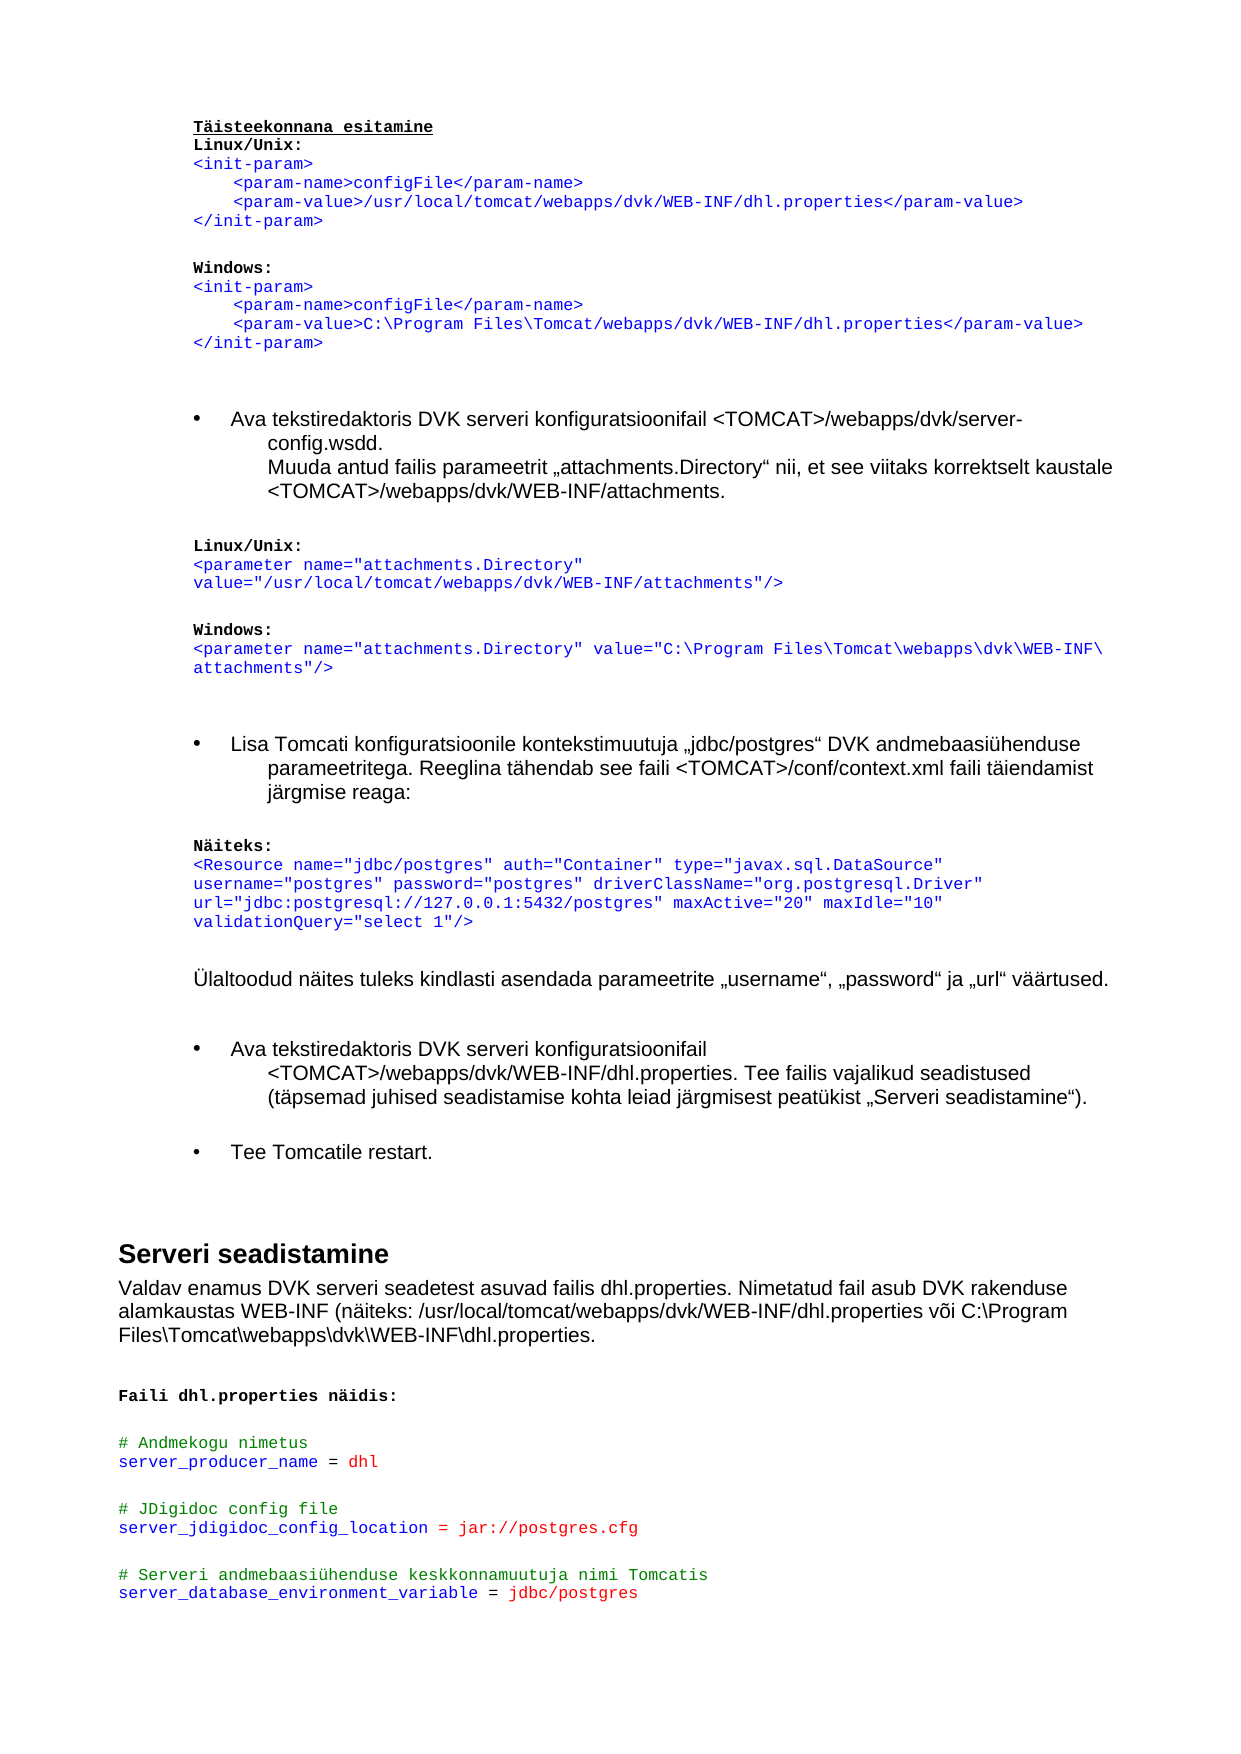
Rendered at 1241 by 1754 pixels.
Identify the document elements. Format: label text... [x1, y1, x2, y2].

text Näiteks: <Resource name="jdbc/postgres" auth="Container" type="javax.sql.DataSource" username="postgres" password="postgres" driverClassName="org.postgresql.Driver" url="jdbc:postgresql://127.0.0.1:5432/postgres" maxActive="20" maxIdle="10" validationQuery="select 1"/> [193, 838, 1122, 932]
text Faili dhl.properties näidis: [118, 1388, 1122, 1435]
text Serveri seadistamine [118, 1238, 1122, 1269]
text Windows: <parameter name="attachments.Directory" value="C:\Program Files\Tomcat\webapps\dvk\WEB-INF\attachments"/> [193, 622, 1122, 678]
text # Andmekogu nimetus [118, 1435, 1122, 1453]
list Tee Tomcatile restart. [193, 1140, 1122, 1164]
text # Serveri andmebaasiühenduse keskkonnamuutuja nimi Tomcatis [118, 1566, 1122, 1585]
text Täisteekonnana esitamine [193, 118, 1122, 137]
text Linux/Unix: <init-param> <param-name>configFile</param-name> <param-value>/usr/local/tomcat/webapps/dvk/WEB-INF/dhl.properties</param-value> </init-param> [193, 137, 1122, 231]
text Linux/Unix: <parameter name="attachments.Directory" value="/usr/local/tomcat/webapps/dvk/WEB-INF/attachments"/> [193, 537, 1122, 594]
list Lisa Tomcati konfiguratsioonile kontekstimuutuja „jdbc/postgres“ DVK andmebaasiühenduse parameetritega. Reeglina tähendab see faili <TOMCAT>/conf/context.xml faili täiendamist järgmise reaga: [193, 731, 1122, 804]
list Ava tekstiredaktoris DVK serveri konfiguratsioonifail <TOMCAT>/webapps/dvk/WEB-INF/dhl.properties. Tee failis vajalikud seadistused (täpsemad juhised seadistamise kohta leiad järgmisest peatükist „Serveri seadistamine“). [193, 1036, 1122, 1109]
text server_jdigidoc_config_location = jar://postgres.cfg [118, 1519, 1122, 1538]
text Valdav enamus DVK serveri seadetest asuvad failis dhl.properties. Nimetatud fail asub DVK rakenduse alamkaustas WEB-INF (näiteks: /usr/local/tomcat/webapps/dvk/WEB-INF/dhl.properties või C:\Program Files\Tomcat\webapps\dvk\WEB-INF\dhl.properties. [118, 1275, 1122, 1347]
text Windows: <init-param> <param-name>configFile</param-name> <param-value>C:\Program Files\Tomcat/webapps/dvk/WEB-INF/dhl.properties</param-value> </init-param> [193, 259, 1122, 353]
list Ava tekstiredaktoris DVK serveri konfiguratsioonifail <TOMCAT>/webapps/dvk/server-config.wsdd. Muuda antud failis parameetrit „attachments.Directory“ nii, et see viitaks korrektselt kaustale <TOMCAT>/webapps/dvk/WEB-INF/attachments. [193, 407, 1122, 503]
text Ülaltoodud näites tuleks kindlasti asendada parameetrite „username“, „password“ ja „url“ väärtused. [193, 967, 1122, 991]
text # JDigidoc config file [118, 1500, 1122, 1519]
text server_producer_name = dhl [118, 1453, 1122, 1472]
text server_database_environment_variable = jdbc/postgres [118, 1585, 1122, 1604]
